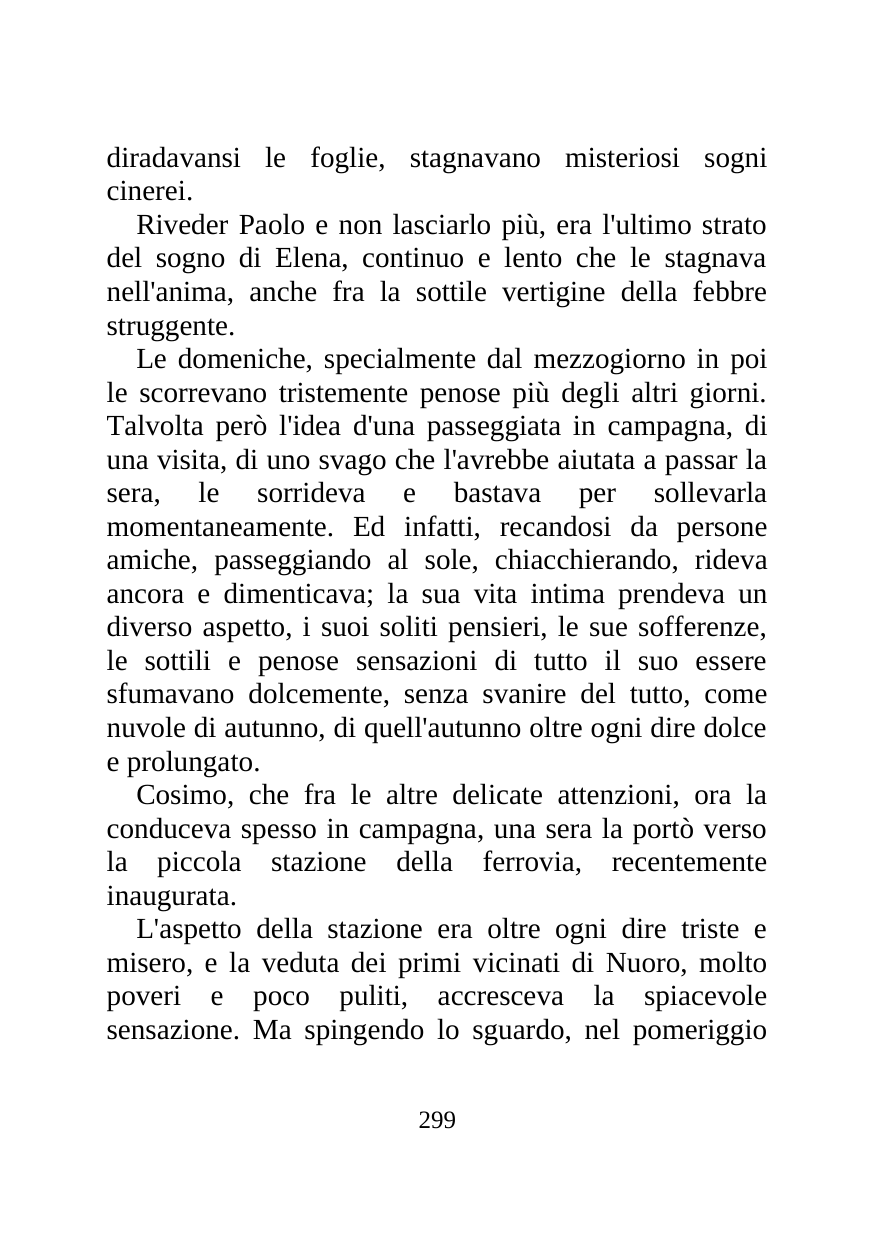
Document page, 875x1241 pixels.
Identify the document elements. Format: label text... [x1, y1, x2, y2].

text Le domeniche, specialmente dal mezzogiorno in poi le scorrevano tristemente penose più degli altri giorni. Talvolta però l'idea d'una passeggiata in campagna, di una visita, di uno svago che l'avrebbe aiutata a passar la sera, le sorrideva e bastava per sollevarla momentaneamente. Ed infatti, recandosi da persone amiche, passeggiando al sole, chiacchierando, rideva ancora e dimenticava; la sua vita intima prendeva un diverso aspetto, i suoi soliti pensieri, le sue sofferenze, le sottili e penose sensazioni di tutto il suo essere sfumavano dolcemente, senza svanire del tutto, come nuvole di autunno, di quell'autunno oltre ogni dire dolce e prolungato. [106, 341, 768, 777]
text Cosimo, che fra le altre delicate attenzioni, ora la conduceva spesso in campagna, una sera la portò verso la piccola stazione della ferrovia, recentemente inaugurata. [106, 777, 768, 911]
text diradavansi le foglie, stagnavano misteriosi sogni cinerei. [106, 140, 768, 207]
text Riveder Paolo e non lasciarlo più, era l'ultimo strato del sogno di Elena, continuo e lento che le stagnava nell'anima, anche fra la sottile vertigine della febbre struggente. [106, 207, 768, 341]
text L'aspetto della stazione era oltre ogni dire triste e misero, e la veduta dei primi vicinati di Nuoro, molto poveri e poco puliti, accresceva la spiacevole sensazione. Ma spingendo lo sguardo, nel pomeriggio [106, 911, 768, 1046]
